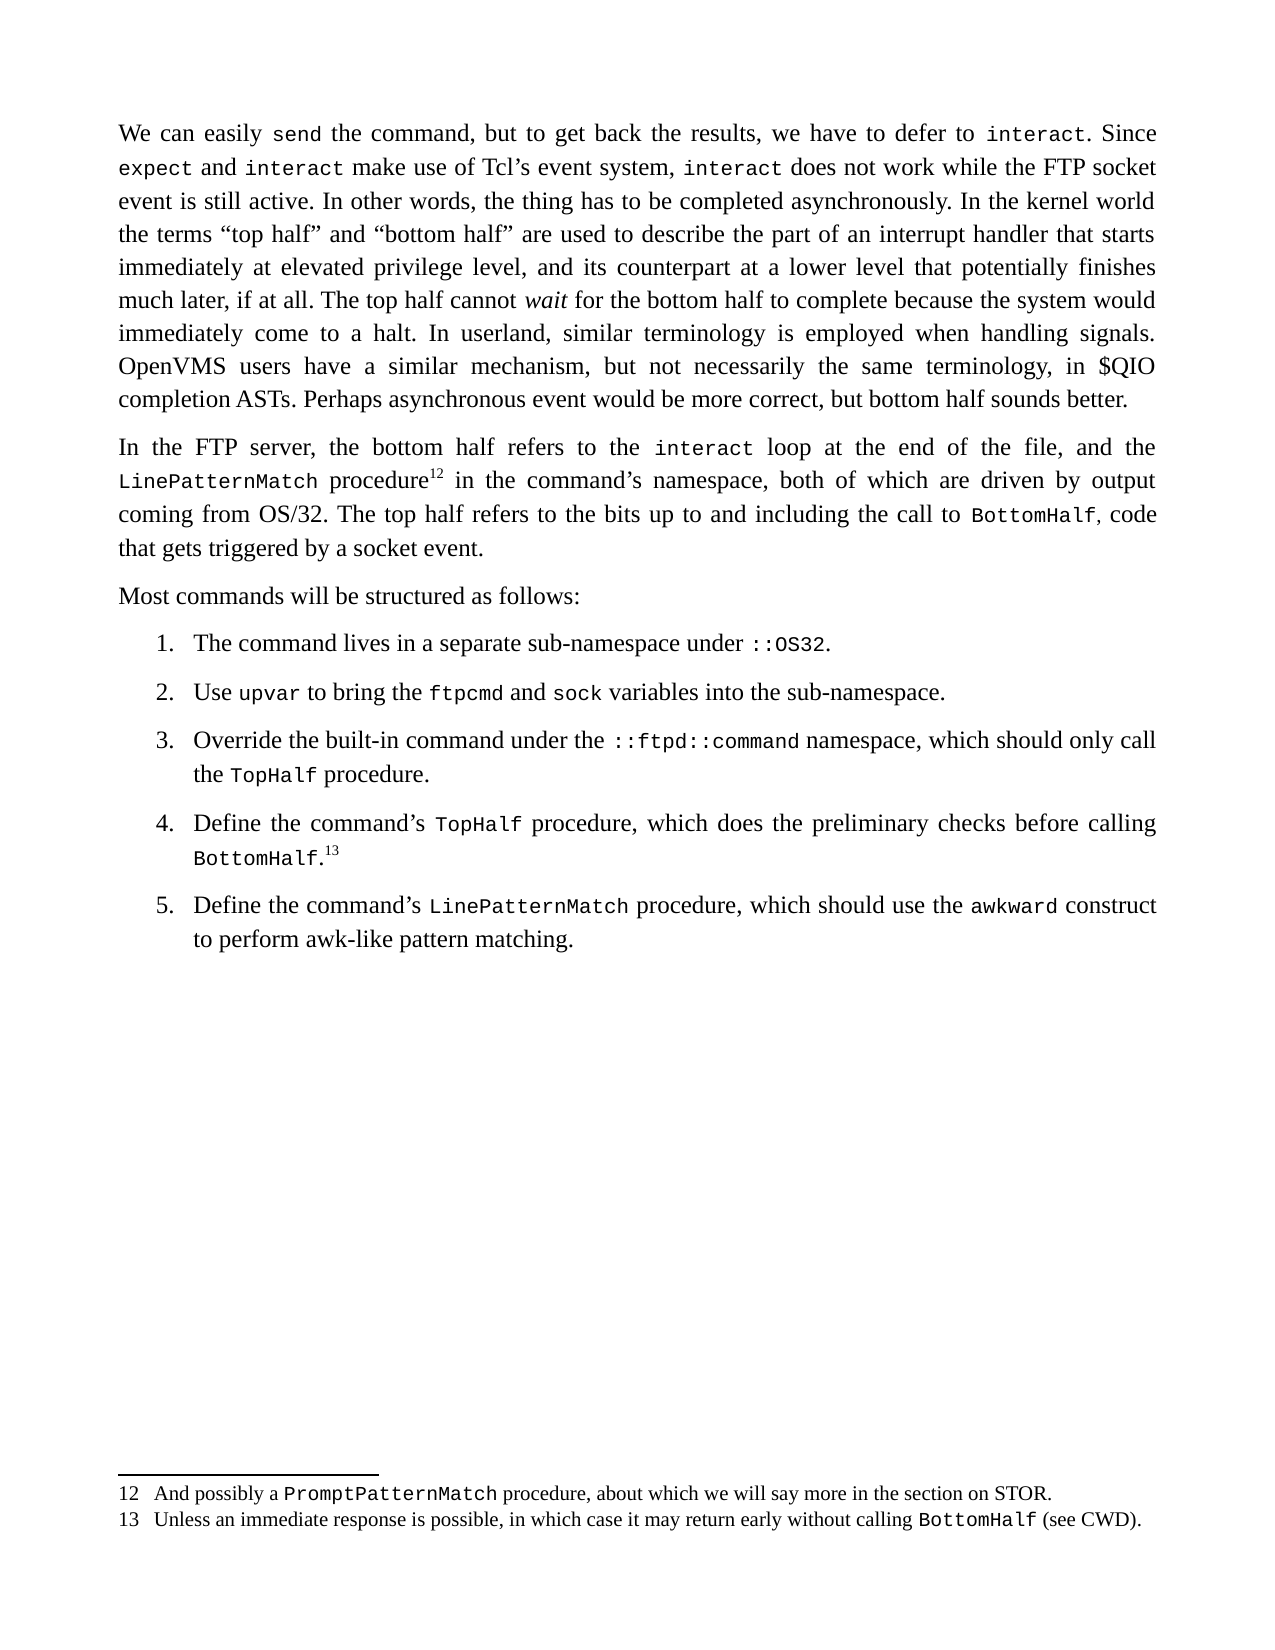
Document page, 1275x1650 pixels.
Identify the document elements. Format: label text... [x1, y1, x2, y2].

list Override the built-in command under the ::ftpd::command namespace, which should only call the TopHalf procedure. [156, 725, 1157, 789]
text We can easily send the command, but to get back the results, we have to defer to interact. Since expect and interact make use of Tcl’s event system, interact does not work while the FTP socket event is still active. In other words, the thing has to be completed asynchronously. In the kernel world the terms “top half” and “bottom half” are used to describe the part of an interrupt handler that starts immediately at elevated privilege level, and its counterpart at a lower level that potentially finishes much later, if at all. The top half cannot wait for the bottom half to complete because the system would immediately come to a halt. In userland, similar terminology is employed when handling signals. OpenVMS users have a similar mechanism, but not necessarily the same terminology, in $QIO completion ASTs. Perhaps asynchronous event would be more correct, but bottom half sounds better. [118, 118, 1157, 413]
list Use upvar to bring the ftpcmd and sock variables into the sub-namespace. [156, 677, 1157, 706]
list Unless an immediate response is possible, in which case it may return early without calling BottomHalf (see CWD). [118, 1506, 1157, 1532]
list Define the command’s LinePatternMatch procedure, which should use the awkward construct to perform awk-like pattern matching. [156, 890, 1157, 953]
text And possibly a PromptPatternMatch procedure, about which we will say more in the section on STOR. [118, 1481, 1157, 1506]
text In the FTP server, the bottom half refers to the interact loop at the end of the file, and the LinePatternMatch procedure in the command’s namespace, both of which are driven by output coming from OS/32. The top half refers to the bits up to and including the call to BottomHalf, code that gets triggered by a socket event. [118, 432, 1157, 562]
list The command lives in a separate sub-namespace under ::OS32. [156, 628, 1157, 658]
text Most commands will be structured as follows: [118, 581, 1157, 609]
list Define the command’s TopHalf procedure, which does the preliminary checks before calling BottomHalf. [156, 808, 1157, 871]
